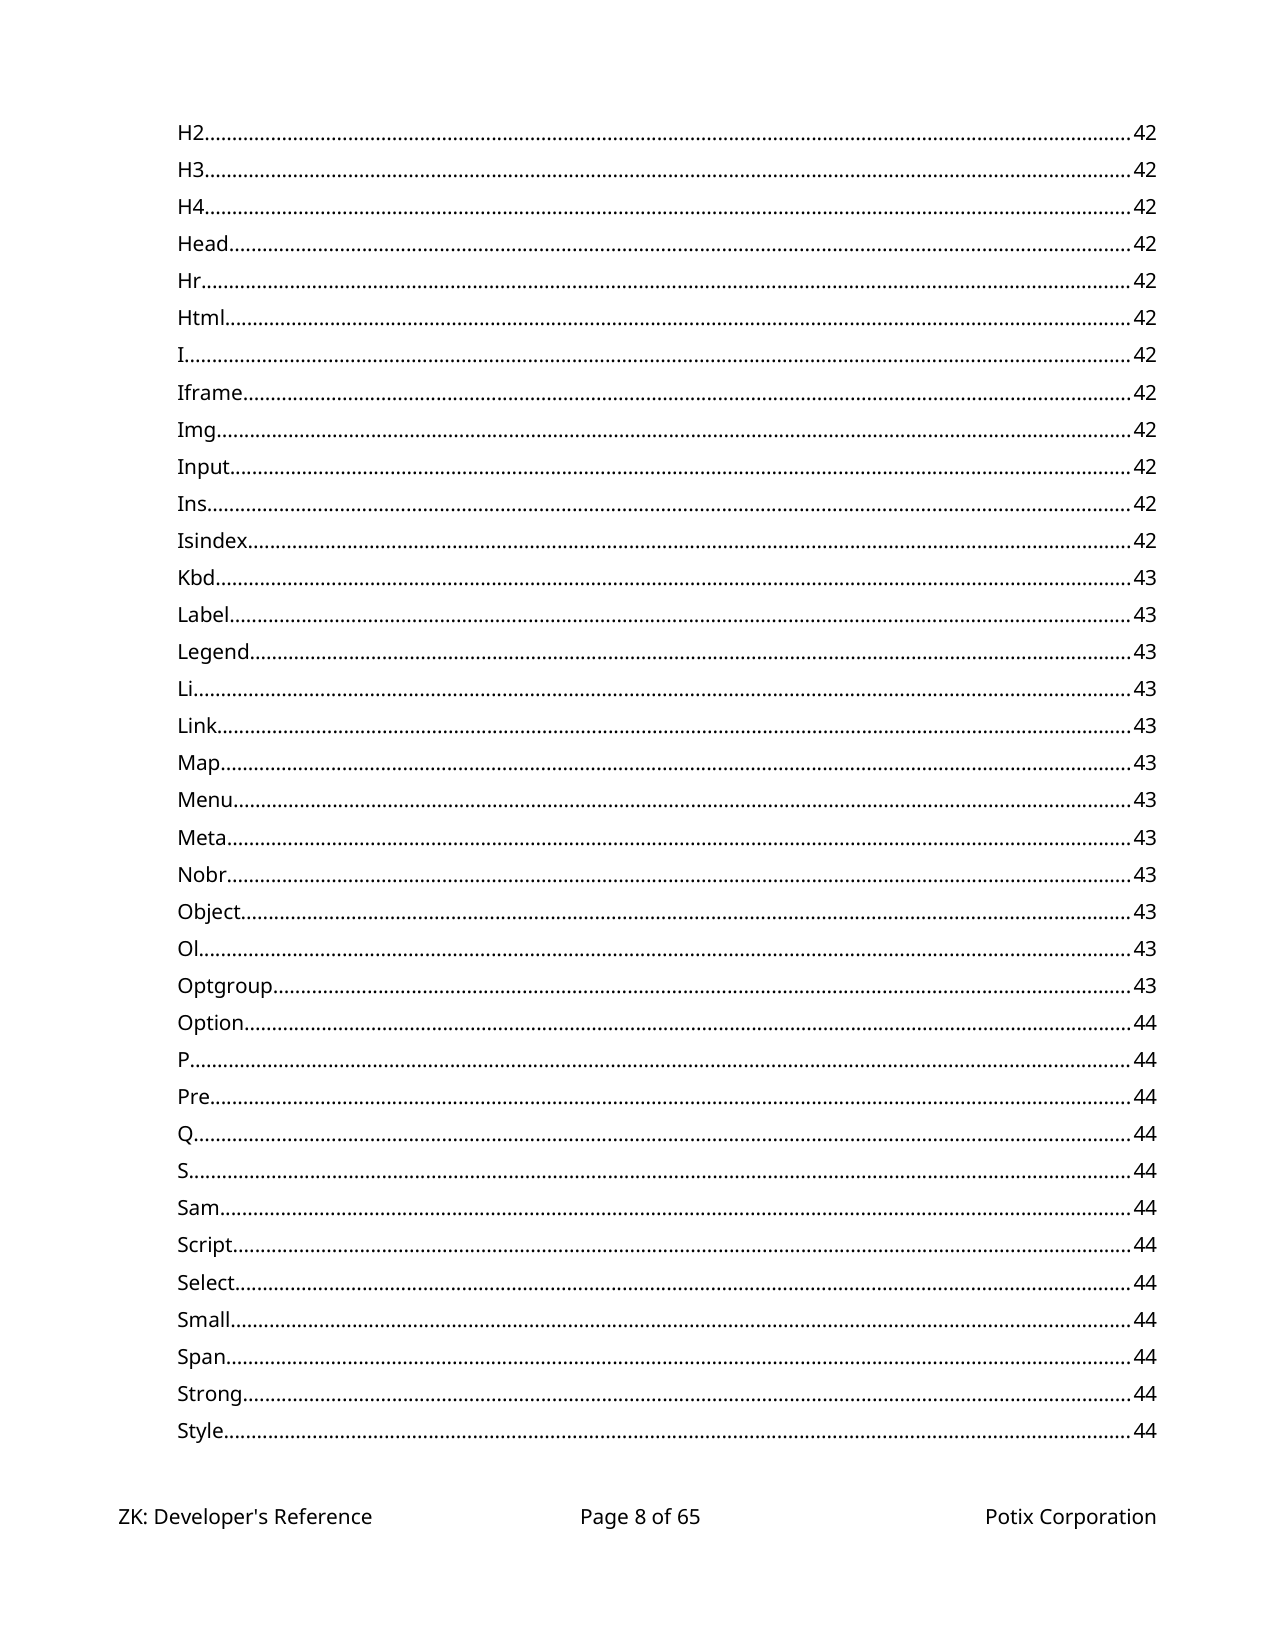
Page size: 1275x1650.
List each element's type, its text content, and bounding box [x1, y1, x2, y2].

text Select 44 [177, 1268, 1157, 1296]
text Li 43 [177, 674, 1157, 703]
text Link 43 [177, 711, 1157, 740]
text Style 44 [177, 1416, 1157, 1444]
text Html 42 [177, 303, 1157, 332]
text P 44 [177, 1045, 1157, 1073]
text Map 43 [177, 748, 1157, 777]
text Img 42 [177, 415, 1157, 443]
text H2 42 [177, 118, 1157, 146]
text H3 42 [177, 155, 1157, 183]
text Iframe 42 [177, 378, 1157, 406]
text Ol 43 [177, 934, 1157, 962]
text Option 44 [177, 1008, 1157, 1036]
text Script 44 [177, 1231, 1157, 1259]
text Nobr 43 [177, 860, 1157, 888]
text Strong 44 [177, 1379, 1157, 1407]
text Head 42 [177, 229, 1157, 258]
text Meta 43 [177, 823, 1157, 851]
text H4 42 [177, 192, 1157, 221]
text Ins 42 [177, 489, 1157, 517]
text Span 44 [177, 1342, 1157, 1370]
text Input 42 [177, 452, 1157, 480]
text Kbd 43 [177, 563, 1157, 591]
text S 44 [177, 1156, 1157, 1185]
text Small 44 [177, 1305, 1157, 1333]
text Label 43 [177, 600, 1157, 628]
text Q 44 [177, 1119, 1157, 1148]
text Menu 43 [177, 786, 1157, 814]
text I 42 [177, 341, 1157, 369]
text Legend 43 [177, 637, 1157, 666]
text Pre 44 [177, 1082, 1157, 1111]
text Optgroup 43 [177, 971, 1157, 999]
text Isindex 42 [177, 526, 1157, 554]
text Sam 44 [177, 1193, 1157, 1222]
text Hr 42 [177, 266, 1157, 295]
text Object 43 [177, 897, 1157, 925]
